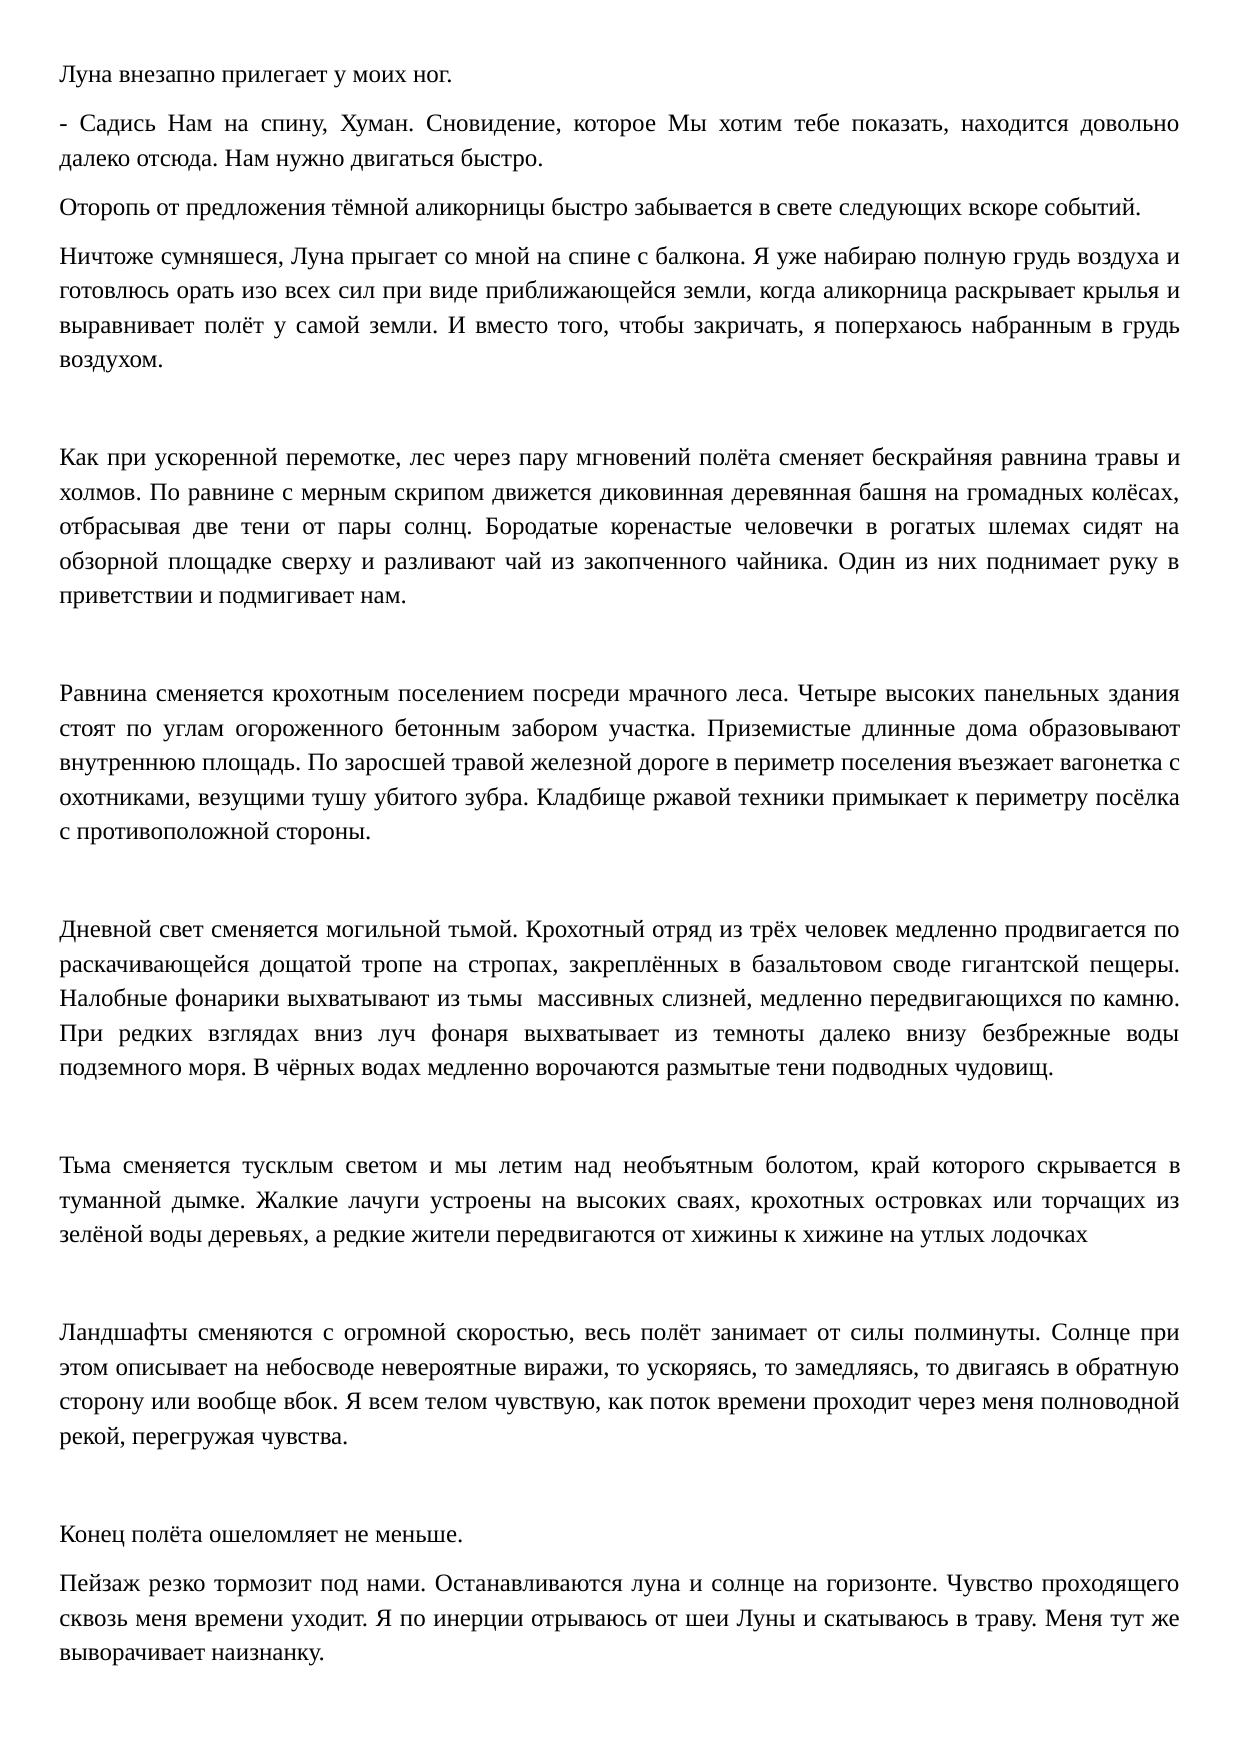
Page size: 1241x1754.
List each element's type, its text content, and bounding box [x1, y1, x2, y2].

text - Садись Нам на спину, Хуман. Сновидение, которое Мы хотим тебе показать, находится довольно далеко отсюда. Нам нужно двигаться быстро. [59, 108, 1181, 171]
text Оторопь от предложения тёмной аликорницы быстро забывается в свете следующих вскоре событий. [59, 192, 1181, 220]
text Конец полёта ошеломляет не меньше. [59, 1519, 1181, 1548]
text Пейзаж резко тормозит под нами. Останавливаются луна и солнце на горизонте. Чувство проходящего сквозь меня времени уходит. Я по инерции отрываюсь от шеи Луны и скатываюсь в траву. Меня тут же выворачивает наизнанку. [59, 1568, 1181, 1666]
text Ландшафты сменяются с огромной скоростью, весь полёт занимает от силы полминуты. Солнце при этом описывает на небосводе невероятные виражи, то ускоряясь, то замедляясь, то двигаясь в обратную сторону или вообще вбок. Я всем телом чувствую, как поток времени проходит через меня полноводной рекой, перегружая чувства. [59, 1317, 1181, 1450]
text Как при ускоренной перемотке, лес через пару мгновений полёта сменяет бескрайняя равнина травы и холмов. По равнине с мерным скрипом движется диковинная деревянная башня на громадных колёсах, отбрасывая две тени от пары солнц. Бородатые коренастые человечки в рогатых шлемах сидят на обзорной площадке сверху и разливают чай из закопченного чайника. Один из них поднимает руку в приветствии и подмигивает нам. [59, 442, 1181, 609]
text Ничтоже сумняшеся, Луна прыгает со мной на спине с балкона. Я уже набираю полную грудь воздуха и готовлюсь орать изо всех сил при виде приближающейся земли, когда аликорница раскрывает крылья и выравнивает полёт у самой земли. И вместо того, чтобы закричать, я поперхаюсь набранным в грудь воздухом. [59, 241, 1181, 373]
text Тьма сменяется тусклым светом и мы летим над необъятным болотом, край которого скрывается в туманной дымке. Жалкие лачуги устроены на высоких сваях, крохотных островках или торчащих из зелёной воды деревьях, а редкие жители передвигаются от хижины к хижине на утлых лодочках [59, 1150, 1181, 1248]
text Равнина сменяется крохотным поселением посреди мрачного леса. Четыре высоких панельных здания стоят по углам огороженного бетонным забором участка. Приземистые длинные дома образовывают внутреннюю площадь. По заросшей травой железной дороге в периметр поселения въезжает вагонетка с охотниками, везущими тушу убитого зубра. Кладбище ржавой техники примыкает к периметру посёлка с противоположной стороны. [59, 678, 1181, 845]
text Дневной свет сменяется могильной тьмой. Крохотный отряд из трёх человек медленно продвигается по раскачивающейся дощатой тропе на стропах, закреплённых в базальтовом своде гигантской пещеры. Налобные фонарики выхватывают из тьмы массивных слизней, медленно передвигающихся по камню. При редких взглядах вниз луч фонаря выхватывает из темноты далеко внизу безбрежные воды подземного моря. В чёрных водах медленно ворочаются размытые тени подводных чудовищ. [59, 914, 1181, 1081]
text Луна внезапно прилегает у моих ног. [59, 59, 1181, 88]
